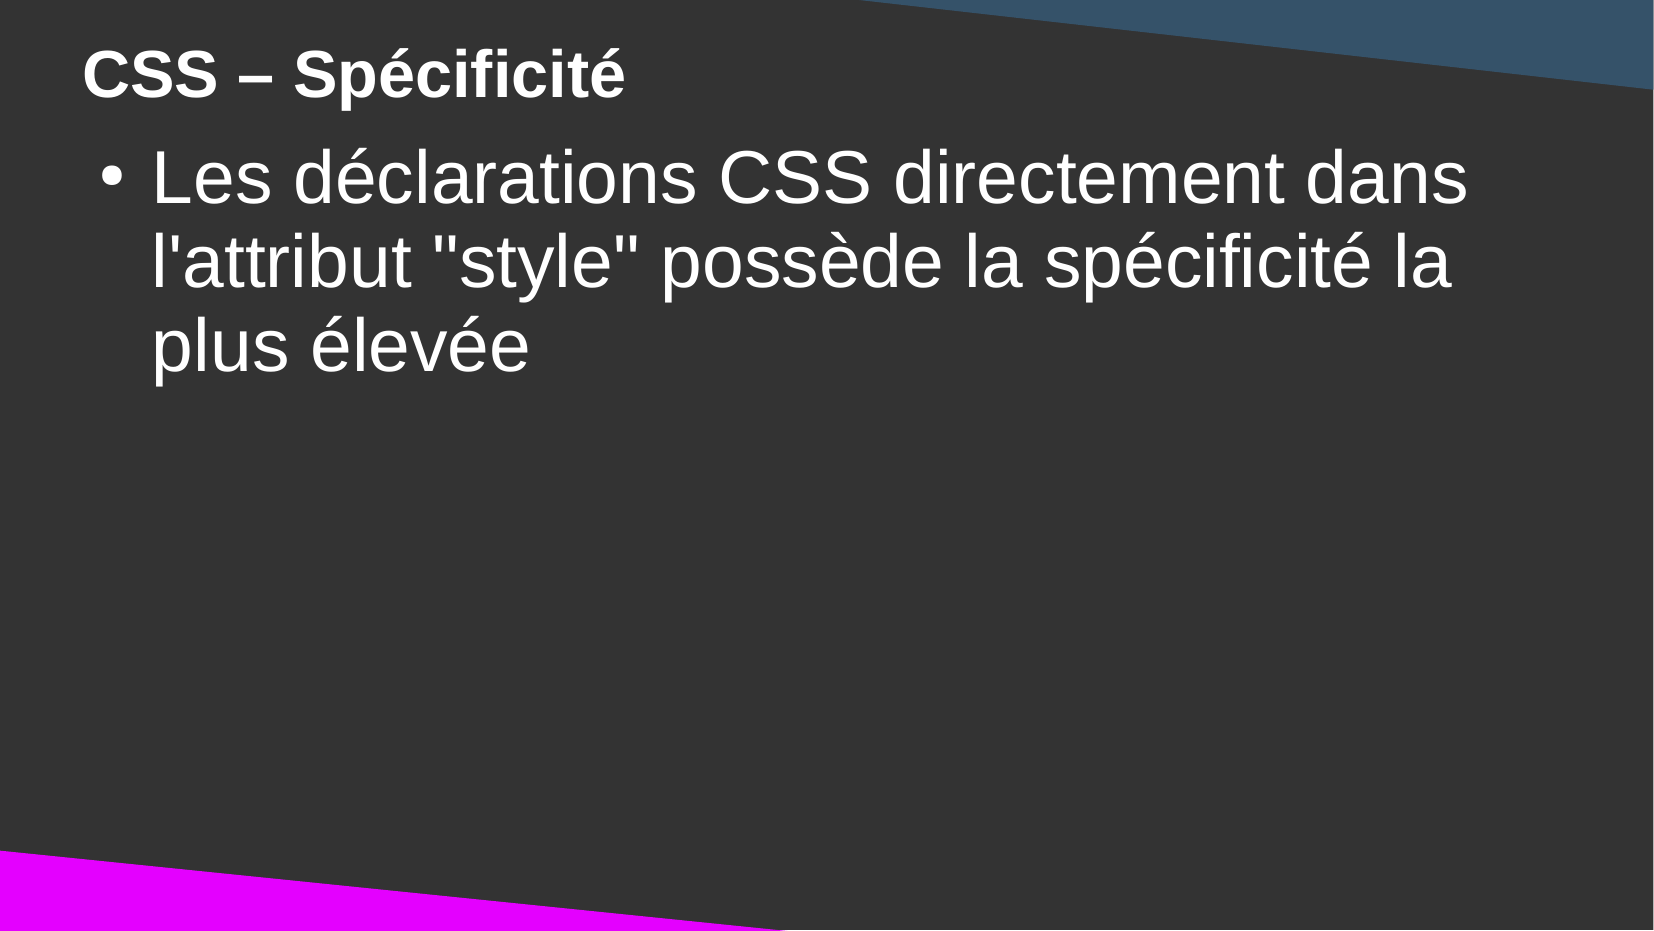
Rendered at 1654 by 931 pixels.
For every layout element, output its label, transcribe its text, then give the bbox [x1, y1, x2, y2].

list Les déclarations CSS directement dans l'attribut "style" possède la spécificité la plus élevée [80, 135, 1605, 697]
text_box [859, 0, 1654, 90]
title CSS – Spécificité [82, 37, 1571, 114]
text_box [0, 850, 788, 931]
